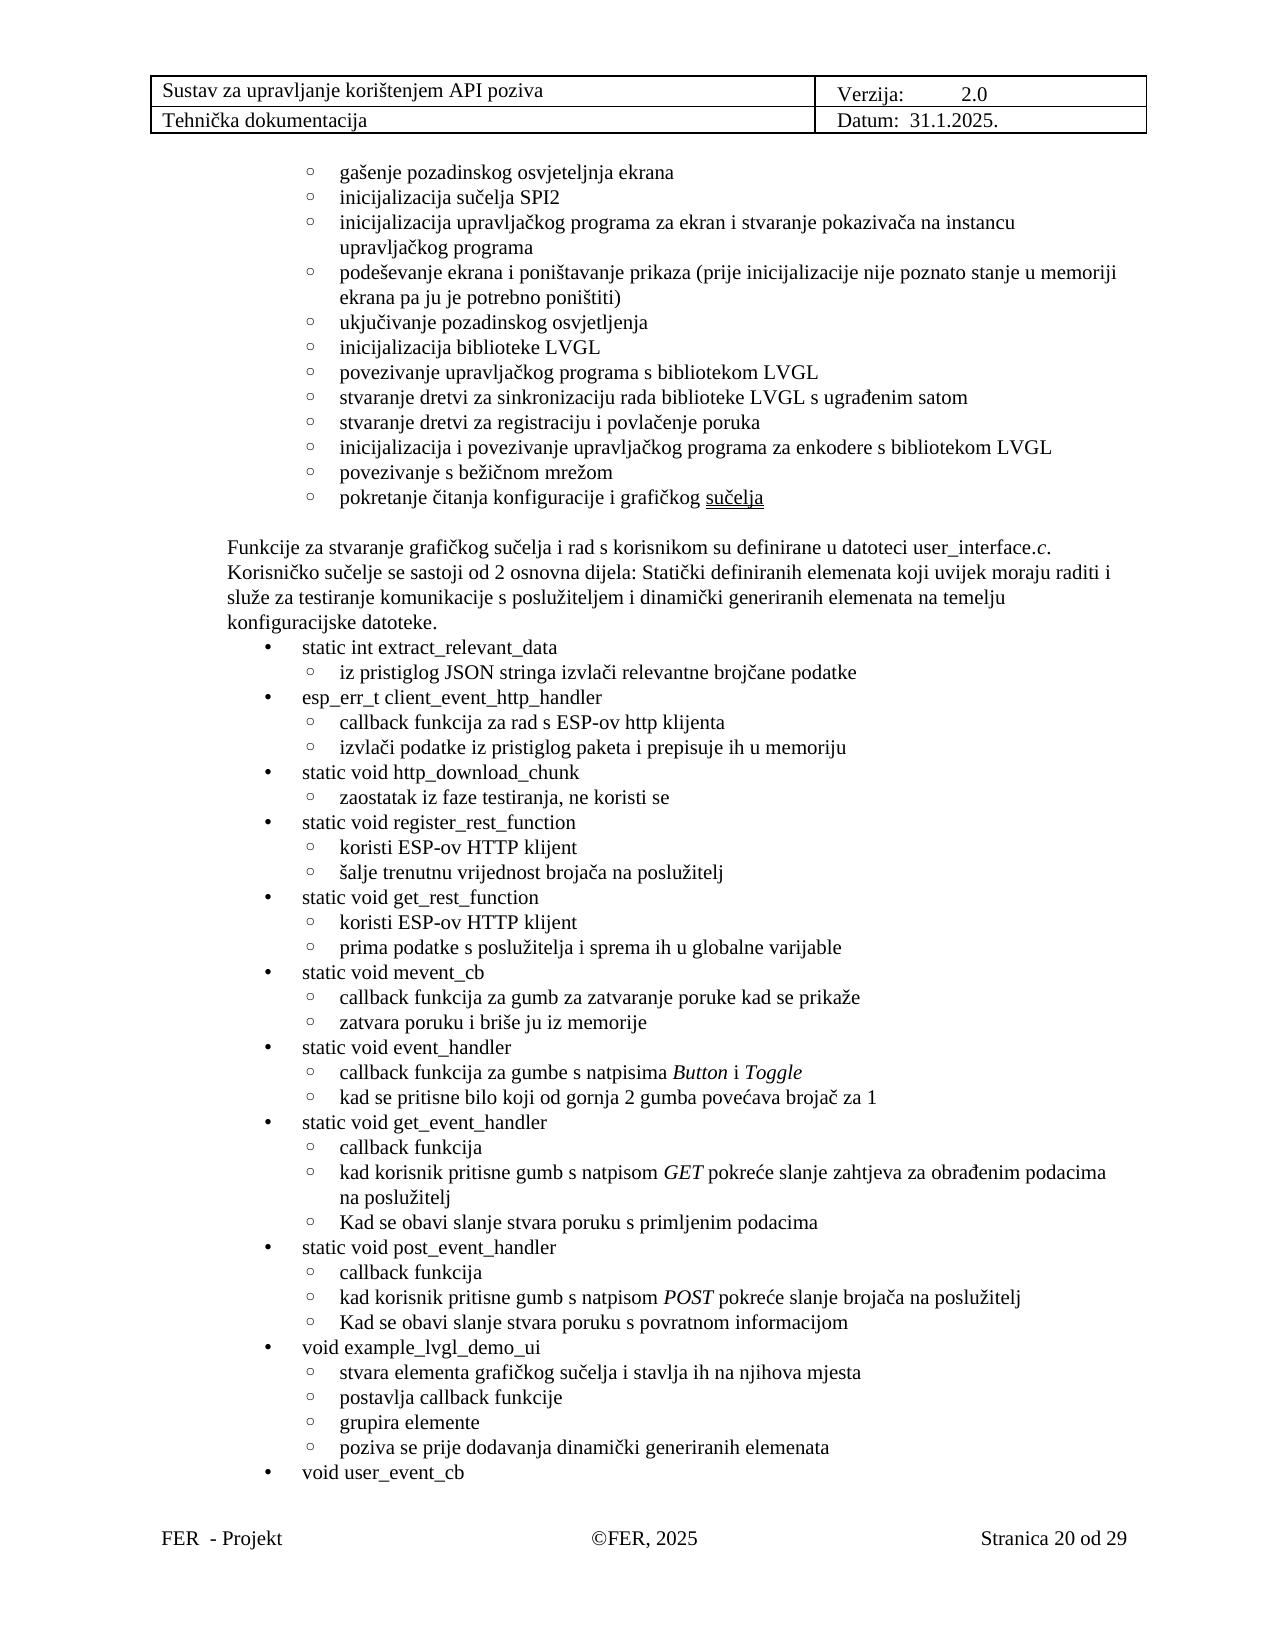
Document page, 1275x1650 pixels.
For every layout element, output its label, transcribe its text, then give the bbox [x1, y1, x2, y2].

list static void get_event_handler [264, 1109, 1125, 1134]
list iz pristiglog JSON stringa izvlači relevantne brojčane podatke [302, 659, 1125, 684]
list koristi ESP-ov HTTP klijent [302, 909, 1125, 934]
list inicijalizacija biblioteke LVGL [302, 334, 1125, 359]
list prima podatke s poslužitelja i sprema ih u globalne varijable [302, 934, 1125, 959]
text Funkcije za stvaranje grafičkog sučelja i rad s korisnikom su definirane u datoteci user_interface.c. Korisničko sučelje se sastoji od 2 osnovna dijela: Statički definiranih elemenata koji uvijek moraju raditi i služe za testiranje komunikacije s poslužiteljem i dinamički generiranih elemenata na temelju konfiguracijske datoteke. [227, 534, 1125, 634]
list zatvara poruku i briše ju iz memorije [302, 1009, 1125, 1034]
list pokretanje čitanja konfiguracije i grafičkog sučelja [302, 484, 1125, 509]
list void example_lvgl_demo_ui [264, 1334, 1125, 1359]
list povezivanje upravljačkog programa s bibliotekom LVGL [302, 359, 1125, 384]
list zaostatak iz faze testiranja, ne koristi se [302, 784, 1125, 809]
list kad korisnik pritisne gumb s natpisom GET pokreće slanje zahtjeva za obrađenim podacima na poslužitelj [302, 1159, 1125, 1209]
list koristi ESP-ov HTTP klijent [302, 834, 1125, 859]
list callback funkcija [302, 1259, 1125, 1284]
list stvara elementa grafičkog sučelja i stavlja ih na njihova mjesta [302, 1359, 1125, 1384]
list poziva se prije dodavanja dinamički generiranih elemenata [302, 1434, 1125, 1459]
list callback funkcija za gumb za zatvaranje poruke kad se prikaže [302, 984, 1125, 1009]
list izvlači podatke iz pristiglog paketa i prepisuje ih u memoriju [302, 734, 1125, 759]
list callback funkcija za rad s ESP-ov http klijenta [302, 709, 1125, 734]
list povezivanje s bežičnom mrežom [302, 459, 1125, 484]
list static void post_event_handler [264, 1234, 1125, 1259]
list stvaranje dretvi za registraciju i povlačenje poruka [302, 409, 1125, 434]
list static void get_rest_function [264, 884, 1125, 909]
list ukjučivanje pozadinskog osvjetljenja [302, 309, 1125, 334]
list podeševanje ekrana i poništavanje prikaza (prije inicijalizacije nije poznato stanje u memoriji ekrana pa ju je potrebno poništiti) [302, 259, 1125, 309]
list inicijalizacija upravljačkog programa za ekran i stvaranje pokazivača na instancu upravljačkog programa [302, 209, 1125, 259]
list esp_err_t client_event_http_handler [264, 684, 1125, 709]
list kad se pritisne bilo koji od gornja 2 gumba povećava brojač za 1 [302, 1084, 1125, 1109]
list static void event_handler [264, 1034, 1125, 1059]
list callback funkcija [302, 1134, 1125, 1159]
list static void register_rest_function [264, 809, 1125, 834]
list kad korisnik pritisne gumb s natpisom POST pokreće slanje brojača na poslužitelj [302, 1284, 1125, 1309]
list void user_event_cb [264, 1459, 1125, 1484]
list šalje trenutnu vrijednost brojača na poslužitelj [302, 859, 1125, 884]
list static int extract_relevant_data [264, 634, 1125, 659]
list inicijalizacija sučelja SPI2 [302, 184, 1125, 209]
list static void http_download_chunk [264, 759, 1125, 784]
list callback funkcija za gumbe s natpisima Button i Toggle [302, 1059, 1125, 1084]
list postavlja callback funkcije [302, 1384, 1125, 1409]
list stvaranje dretvi za sinkronizaciju rada biblioteke LVGL s ugrađenim satom [302, 384, 1125, 409]
list Kad se obavi slanje stvara poruku s povratnom informacijom [302, 1309, 1125, 1334]
list Kad se obavi slanje stvara poruku s primljenim podacima [302, 1209, 1125, 1234]
list grupira elemente [302, 1409, 1125, 1434]
list static void mevent_cb [264, 959, 1125, 984]
list inicijalizacija i povezivanje upravljačkog programa za enkodere s bibliotekom LVGL [302, 434, 1125, 459]
list gašenje pozadinskog osvjeteljnja ekrana [302, 159, 1125, 184]
